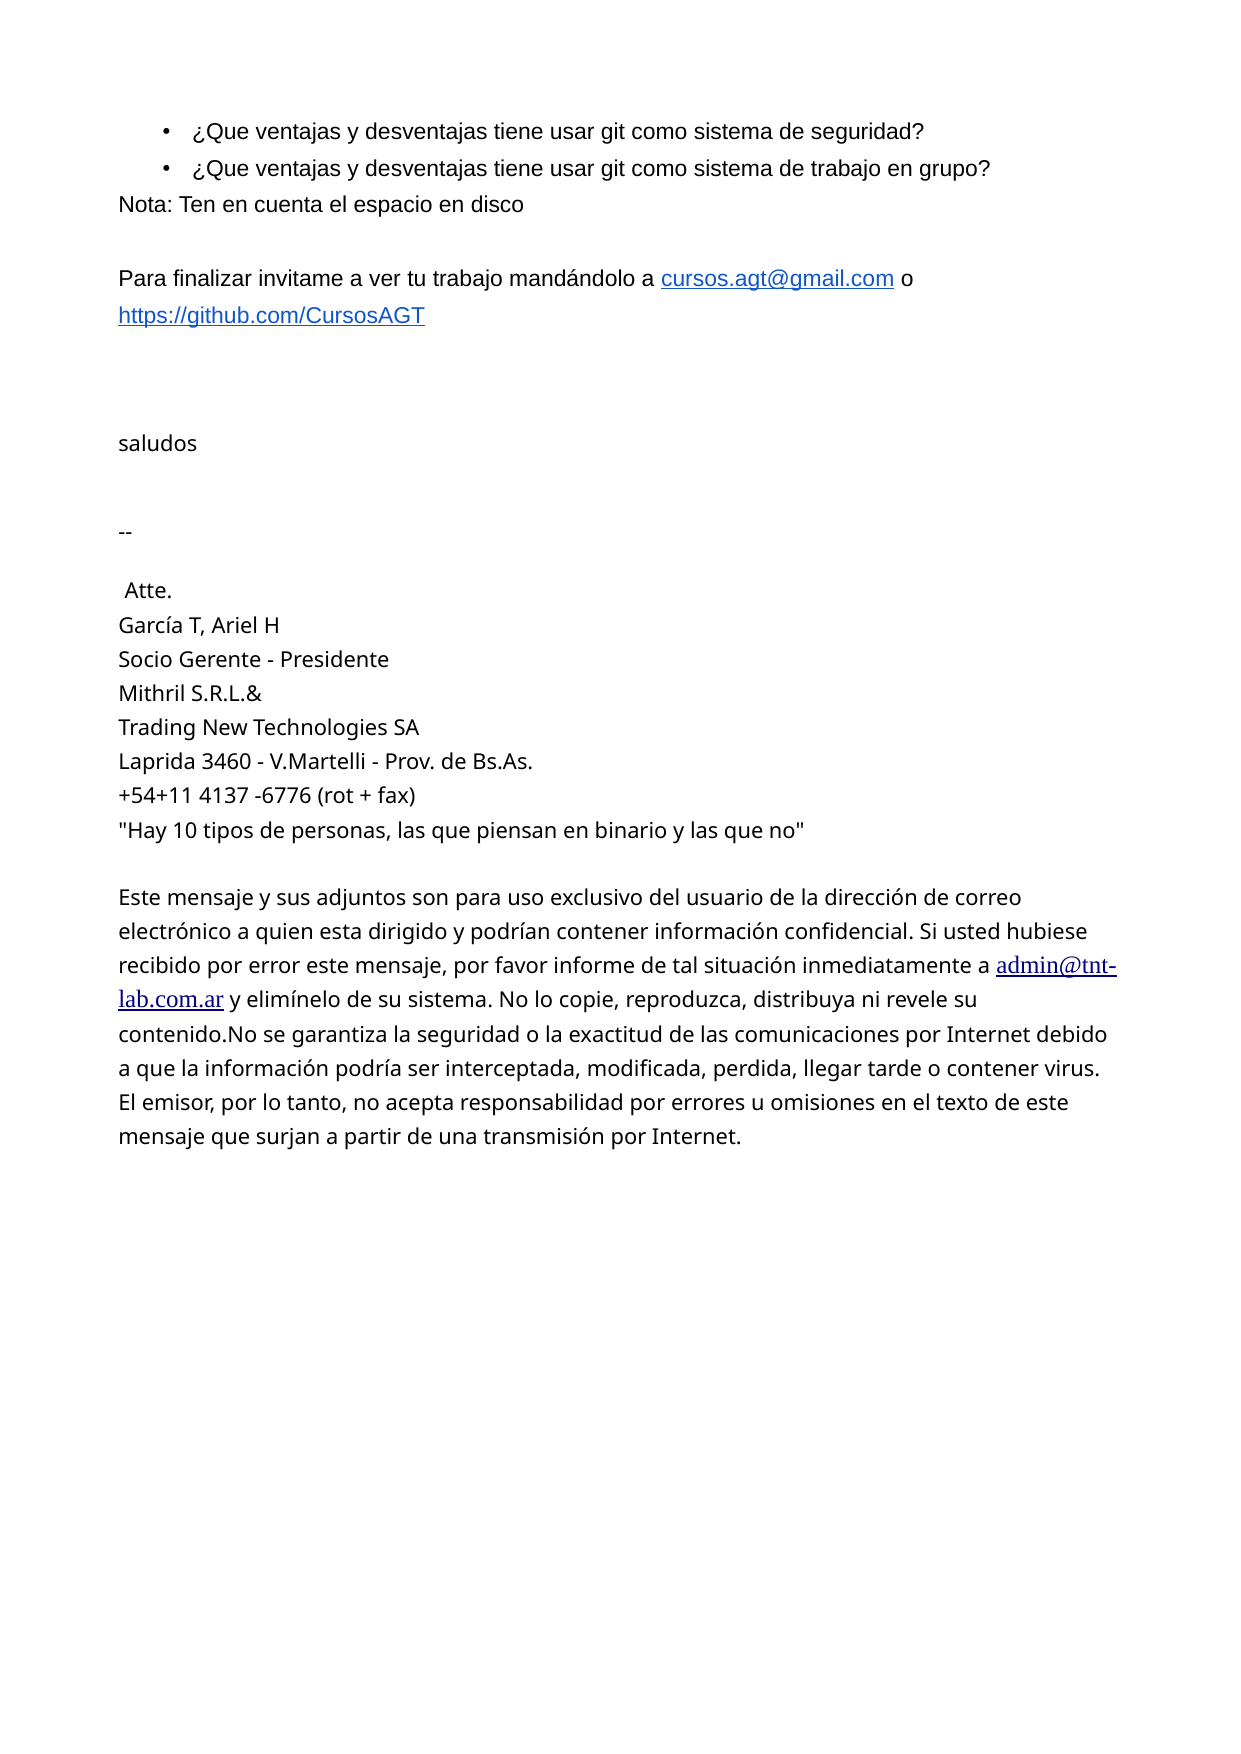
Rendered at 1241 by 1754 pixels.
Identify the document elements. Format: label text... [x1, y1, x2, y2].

text "Hay 10 tipos de personas, las que piensan en binario y las que no" [118, 815, 1122, 844]
text Para finalizar invitame a ver tu trabajo mandándolo a cursos.agt@gmail.com o https://github.com/CursosAGT [118, 263, 1122, 329]
text Laprida 3460 - V.Martelli - Prov. de Bs.As. [118, 746, 1122, 776]
text García T, Ariel H [118, 610, 1122, 639]
text Socio Gerente - Presidente [118, 644, 1122, 674]
text -- [118, 516, 1122, 546]
text saludos [118, 428, 1122, 458]
text Mithril S.R.L.& [118, 678, 1122, 708]
text Nota: Ten en cuenta el espacio en disco [118, 191, 1122, 217]
text Atte. [118, 576, 1122, 605]
text +54+11 4137 -6776 (rot + fax) [118, 781, 1122, 810]
text Este mensaje y sus adjuntos son para uso exclusivo del usuario de la dirección de correo electrónico a quien esta dirigido y podrían contener información confidencial. Si usted hubiese recibido por error este mensaje, por favor informe de tal situación inmediatamente a admin@tnt-lab.com.ar y elimínelo de su sistema. No lo copie, reproduzca, distribuya ni revele su contenido.No se garantiza la seguridad o la exactitud de las comunicaciones por Internet debido a que la información podría ser interceptada, modificada, perdida, llegar tarde o contener virus. El emisor, por lo tanto, no acepta responsabilidad por errores u omisiones en el texto de este mensaje que surjan a partir de una transmisión por Internet. [118, 882, 1122, 1151]
list ¿Que ventajas y desventajas tiene usar git como sistema de seguridad? [162, 118, 1122, 144]
list ¿Que ventajas y desventajas tiene usar git como sistema de trabajo en grupo? [162, 154, 1122, 181]
text Trading New Technologies SA [118, 712, 1122, 742]
